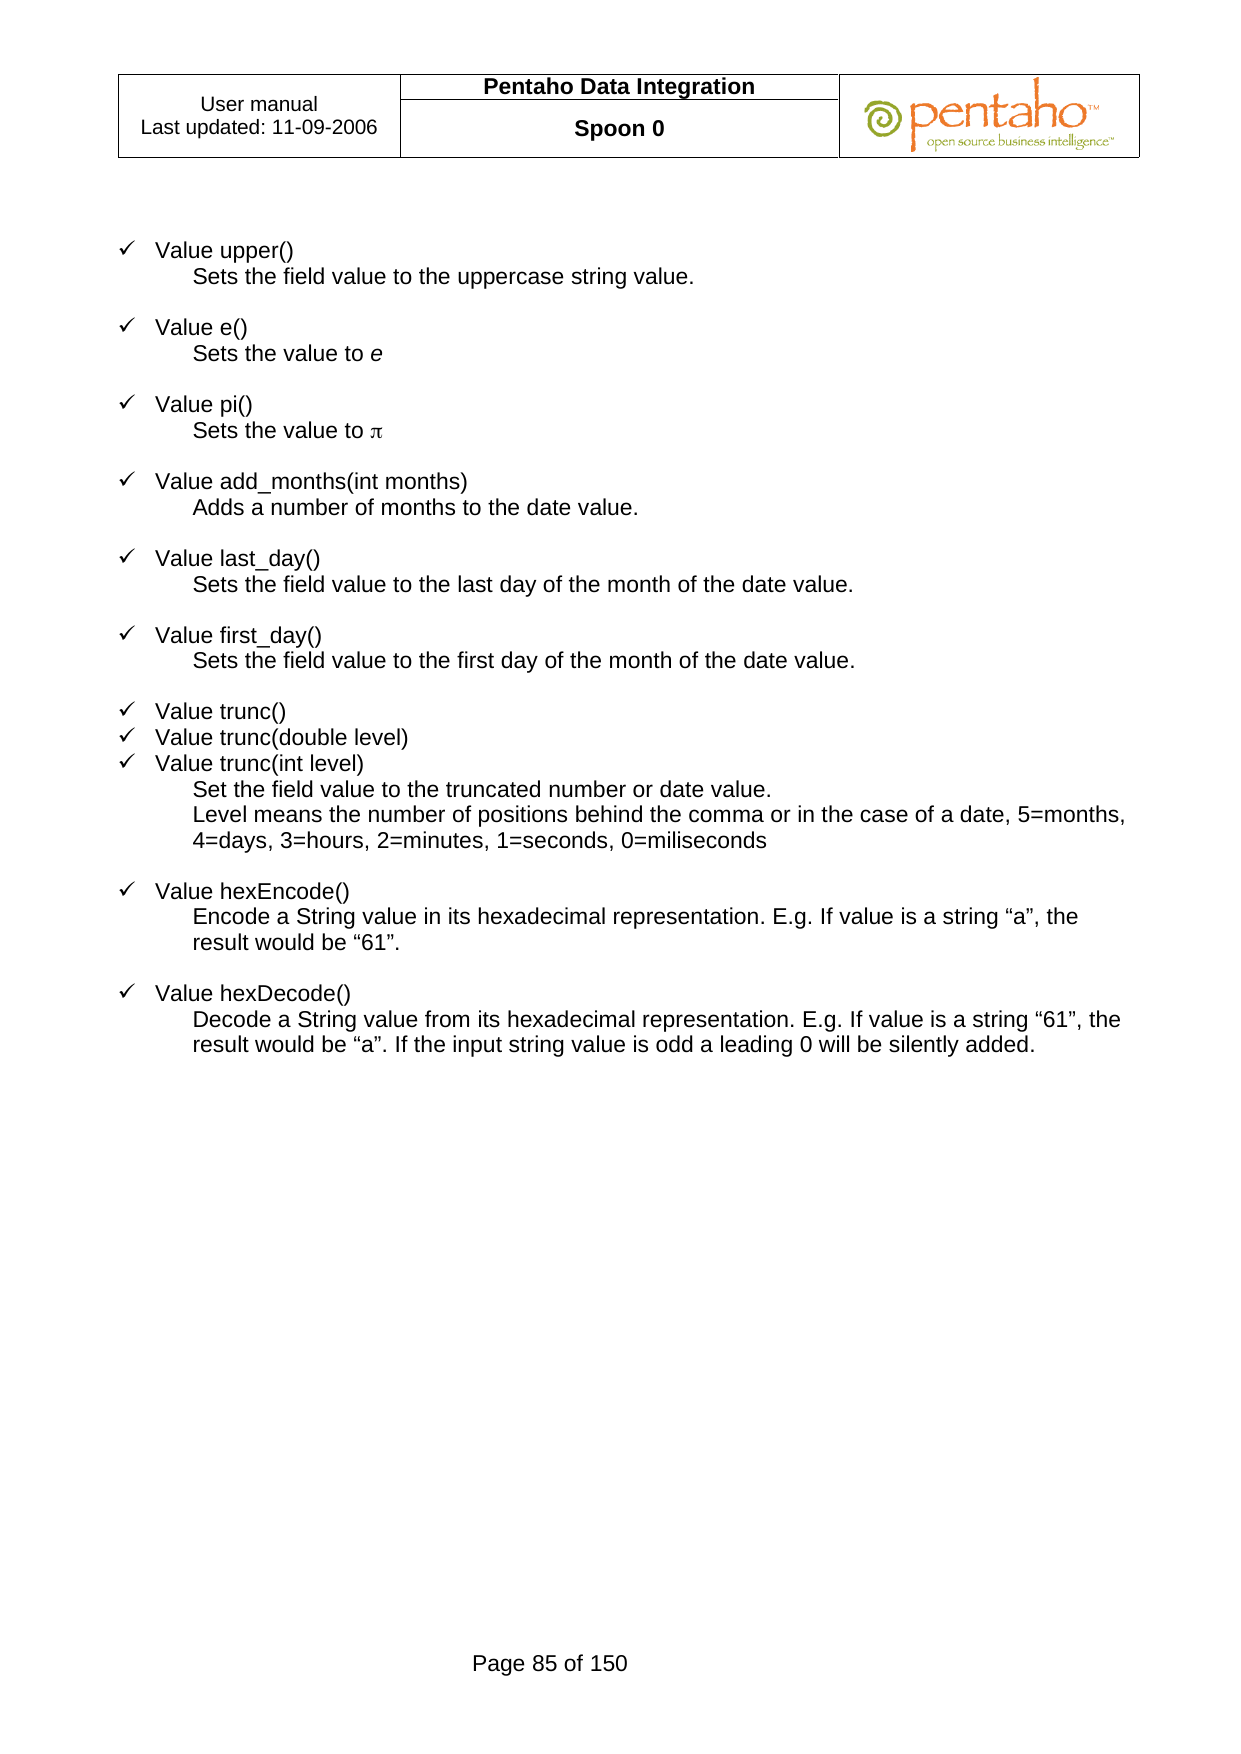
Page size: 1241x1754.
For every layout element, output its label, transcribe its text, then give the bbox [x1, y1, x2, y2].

text Sets the value to  [192, 417, 1137, 443]
list Value first_day() [117, 622, 1137, 648]
list Value trunc() [117, 699, 1137, 725]
list Value hexDecode() [117, 981, 1137, 1006]
list Value e() [117, 315, 1137, 341]
text Sets the field value to the first day of the month of the date value. [192, 648, 1137, 673]
list Value pi() [117, 392, 1137, 417]
text Level means the number of positions behind the comma or in the case of a date, 5=months, 4=days, 3=hours, 2=minutes, 1=seconds, 0=miliseconds [192, 802, 1137, 853]
text Sets the field value to the uppercase string value. [192, 264, 1137, 289]
text Encode a String value in its hexadecimal representation. E.g. If value is a string “a”, the result would be “61”. [192, 904, 1137, 955]
list Value upper() [117, 238, 1137, 264]
text Set the field value to the truncated number or date value. [192, 776, 1137, 802]
text Sets the value to e [192, 341, 1137, 366]
text Decode a String value from its hexadecimal representation. E.g. If value is a string “61”, the result would be “a”. If the input string value is odd a leading 0 will be silently added. [192, 1006, 1137, 1057]
text Sets the field value to the last day of the month of the date value. [192, 571, 1137, 597]
list Value add_months(int months) [117, 469, 1137, 494]
text Adds a number of months to the date value. [192, 494, 1137, 520]
list Value last_day() [117, 546, 1137, 571]
list Value trunc(int level) [117, 751, 1137, 776]
list Value trunc(double level) [117, 725, 1137, 751]
list Value hexEncode() [117, 878, 1137, 904]
